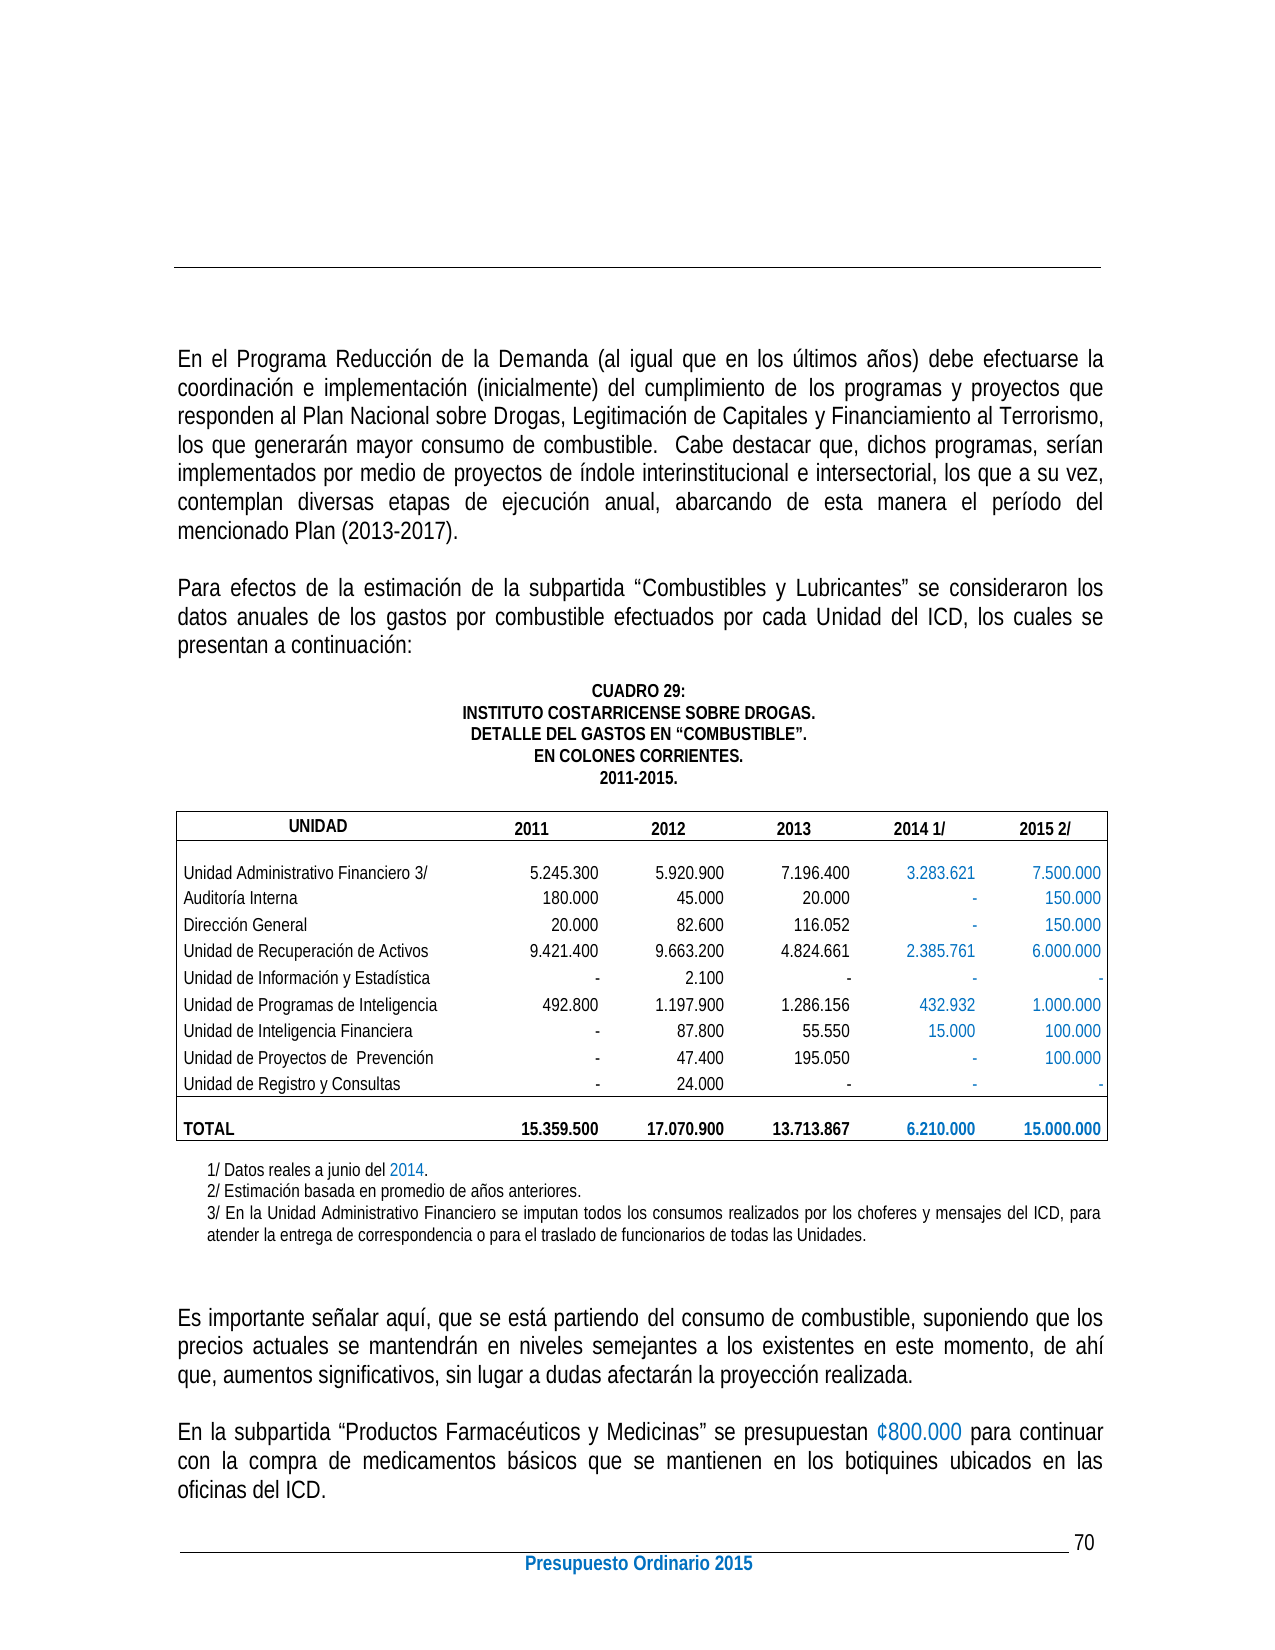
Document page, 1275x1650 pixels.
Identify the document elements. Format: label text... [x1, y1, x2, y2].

table_cell TOTAL [177, 1097, 476, 1140]
table_cell 15.000.000 [997, 1097, 1107, 1140]
table_cell 87.800 [623, 1019, 748, 1045]
table_cell 150.000 [997, 886, 1107, 912]
table_cell 82.600 [623, 912, 748, 939]
table_cell Auditoría Interna [177, 886, 476, 912]
text CUADRO 29: [587, 680, 690, 702]
table_cell Dirección General [177, 912, 476, 939]
text En la subpartida “Productos Farmacéuticos y Medicinas” se presupuestan ¢800.000 para continuar con la compra de medicamentos básicos que se mantienen en los botiquines ubicados en las oficinas del ICD. [177, 1417, 1104, 1503]
table_cell - [997, 965, 1107, 992]
text 1/ Datos reales a junio del 2014. [207, 1159, 1121, 1180]
table_cell Unidad Administrativo Financiero 3/ [177, 841, 476, 886]
text 3/ En la Unidad Administrativo Financiero se imputan todos los consumos realizados por los choferes y mensajes del ICD, para atender la entrega de correspondencia o para el traslado de funcionarios de todas las Unidades. [207, 1202, 1103, 1245]
table_cell 100.000 [997, 1045, 1107, 1072]
table_cell 15.000 [872, 1019, 997, 1045]
table_cell - [476, 1072, 622, 1096]
table_cell 5.245.300 [476, 841, 622, 886]
table_cell - [872, 912, 997, 939]
table_cell 13.713.867 [748, 1097, 872, 1140]
table_cell 100.000 [997, 1019, 1107, 1045]
table_cell 6.000.000 [997, 939, 1107, 965]
table_cell - [872, 1072, 997, 1096]
table_header 2012 [623, 812, 748, 839]
text INSTITUTO COSTARRICENSE SOBRE DROGAS. DETALLE DEL GASTOS EN “COMBUSTIBLE”. EN COLONES CORRIENTES. [459, 702, 818, 766]
table_cell - [748, 965, 872, 992]
table_cell - [872, 886, 997, 912]
table_cell 1.197.900 [623, 992, 748, 1018]
table_header 2013 [748, 812, 872, 839]
table_cell Unidad de Información y Estadística [177, 965, 476, 992]
table_cell Unidad de Inteligencia Financiera [177, 1019, 476, 1045]
table_cell - [476, 965, 622, 992]
table_cell 47.400 [623, 1045, 748, 1072]
table_header UNIDAD [177, 812, 476, 839]
table_cell 3.283.621 [872, 841, 997, 886]
table_cell 116.052 [748, 912, 872, 939]
table_cell 20.000 [476, 912, 622, 939]
table_cell - [872, 965, 997, 992]
table_cell - [476, 1019, 622, 1045]
table_cell 7.196.400 [748, 841, 872, 886]
table_cell Unidad de Proyectos de Prevención [177, 1045, 476, 1072]
table_cell 24.000 [623, 1072, 748, 1096]
table_cell 45.000 [623, 886, 748, 912]
table_cell 4.824.661 [748, 939, 872, 965]
text Para efectos de la estimación de la subpartida “Combustibles y Lubricantes” se consideraron los datos anuales de los gastos por combustible efectuados por cada Unidad del ICD, los cuales se presentan a continuación: [177, 573, 1104, 659]
table_cell 2.385.761 [872, 939, 997, 965]
text En el Programa Reducción de la Demanda (al igual que en los últimos años) debe efectuarse la coordinación e implementación (inicialmente) del cumplimiento de los programas y proyectos que responden al Plan Nacional sobre Drogas, Legitimación de Capitales y Financiamiento al Terrorismo, los que generarán mayor consumo de combustible. Cabe destacar que, dichos programas, serían implementados por medio de proyectos de índole interinstitucional e intersectorial, los que a su vez, contemplan diversas etapas de ejecución anual, abarcando de esta manera el período del mencionado Plan (2013-2017). [177, 344, 1104, 544]
table_cell 492.800 [476, 992, 622, 1018]
table_cell Unidad de Recuperación de Activos [177, 939, 476, 965]
table_cell 432.932 [872, 992, 997, 1018]
table_cell 1.000.000 [997, 992, 1107, 1018]
table_cell - [476, 1045, 622, 1072]
table_cell 2.100 [623, 965, 748, 992]
table_cell - [872, 1045, 997, 1072]
text 2/ Estimación basada en promedio de años anteriores. [207, 1180, 1121, 1202]
table_cell 1.286.156 [748, 992, 872, 1018]
table_cell 195.050 [748, 1045, 872, 1072]
table_cell 7.500.000 [997, 841, 1107, 886]
table_cell 150.000 [997, 912, 1107, 939]
table_cell 5.920.900 [623, 841, 748, 886]
table_cell 20.000 [748, 886, 872, 912]
table_cell Unidad de Registro y Consultas [177, 1072, 476, 1096]
table_cell 9.663.200 [623, 939, 748, 965]
table_header 2011 [476, 812, 622, 839]
table_cell 17.070.900 [623, 1097, 748, 1140]
table_cell - [997, 1072, 1107, 1096]
table_cell 15.359.500 [476, 1097, 622, 1140]
table_header 2014 1/ [872, 812, 997, 839]
table_cell 180.000 [476, 886, 622, 912]
table_header 2015 2/ [997, 812, 1107, 839]
text Es importante señalar aquí, que se está partiendo del consumo de combustible, suponiendo que los precios actuales se mantendrán en niveles semejantes a los existentes en este momento, de ahí que, aumentos significativos, sin lugar a dudas afectarán la proyección realizada. [177, 1303, 1104, 1389]
table_cell 9.421.400 [476, 939, 622, 965]
table_cell 6.210.000 [872, 1097, 997, 1140]
table_cell 55.550 [748, 1019, 872, 1045]
text 2011-2015. [595, 766, 682, 787]
table_cell Unidad de Programas de Inteligencia [177, 992, 476, 1018]
table_cell - [748, 1072, 872, 1096]
